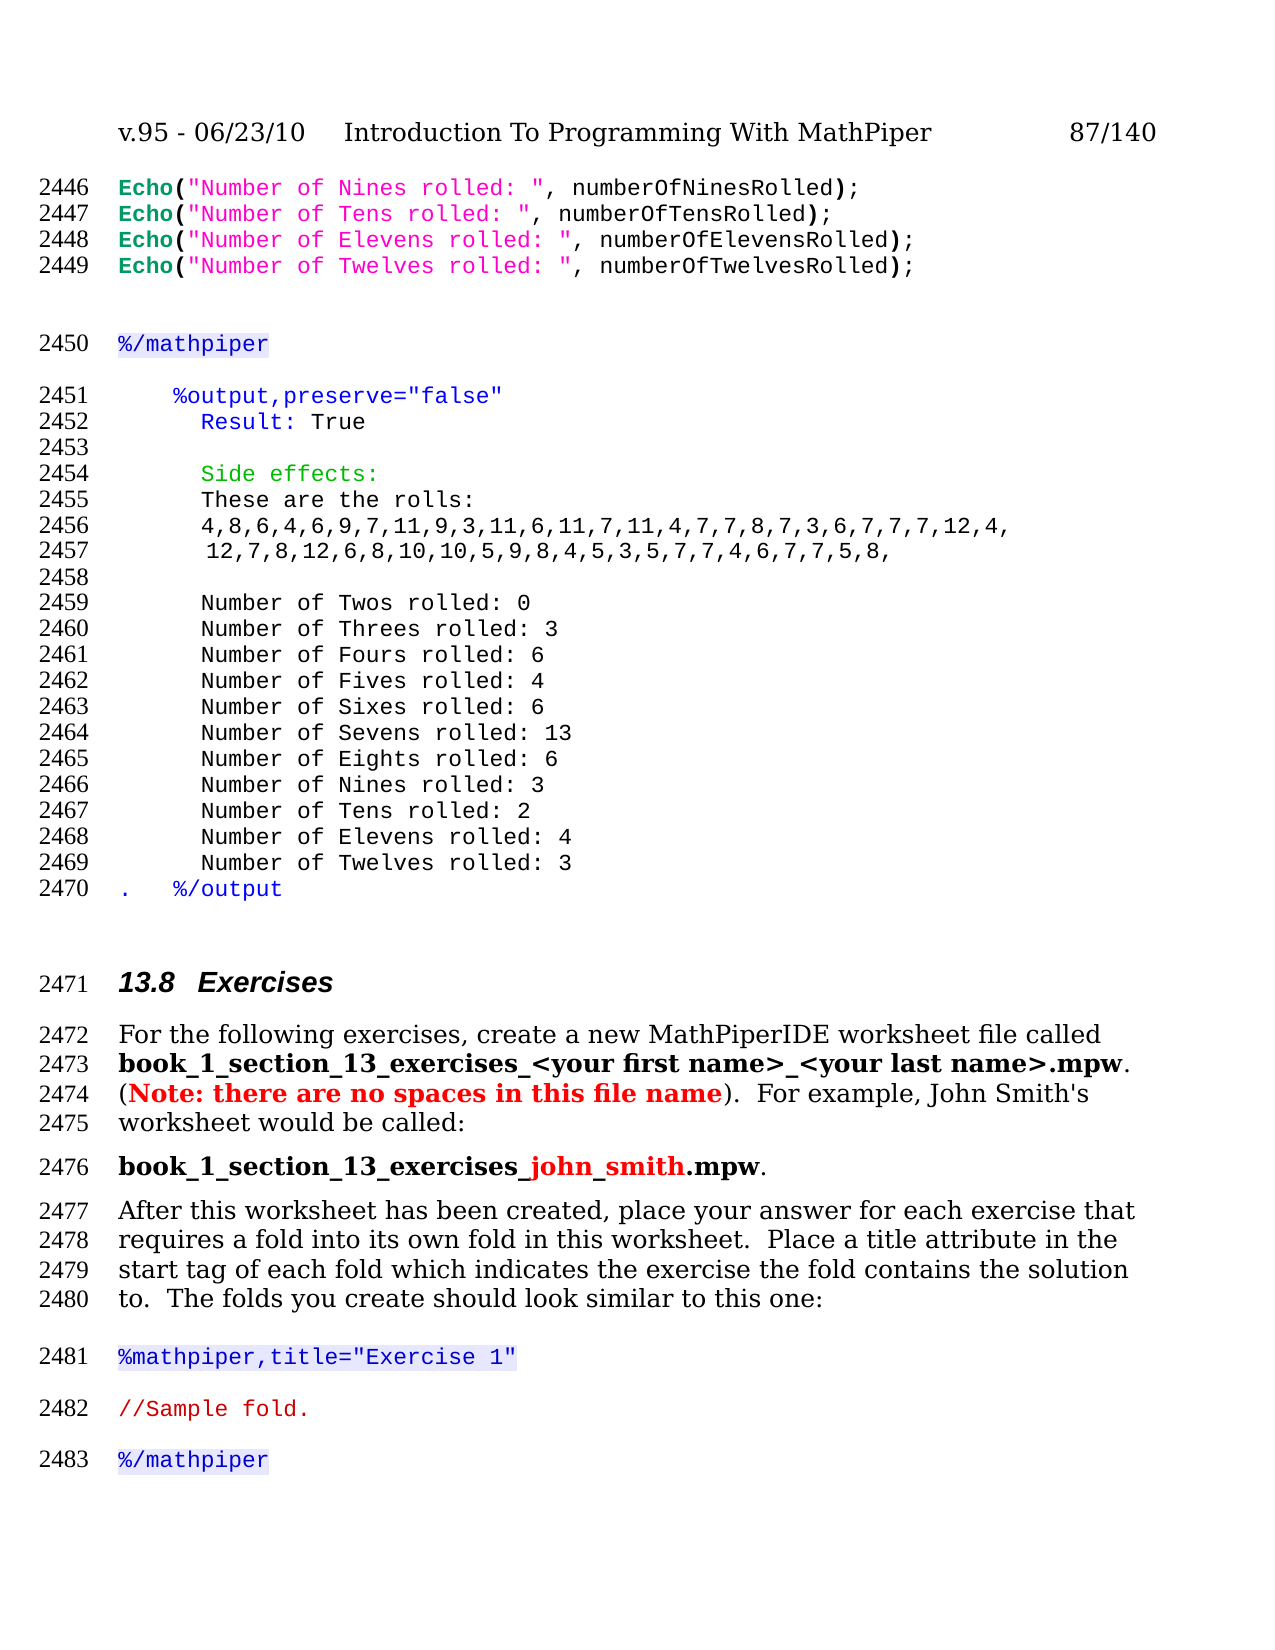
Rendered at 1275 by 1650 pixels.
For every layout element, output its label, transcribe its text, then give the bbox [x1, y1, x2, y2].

text Number of Twos rolled: 0 [118, 592, 1157, 618]
text %mathpiper,title="Exercise 1" [118, 1345, 1157, 1371]
text Number of Eights rolled: 6 [118, 747, 1157, 773]
text //Sample fold. [118, 1397, 1157, 1423]
text Number of Tens rolled: 2 [118, 799, 1157, 825]
text Number of Fours rolled: 6 [118, 644, 1157, 669]
text book_1_section_13_exercises_john_smith.mpw. [118, 1152, 1157, 1181]
text . %/output [118, 877, 1157, 903]
text 12,7,8,12,6,8,10,10,5,9,8,4,5,3,5,7,7,4,6,7,7,5,8, [118, 540, 1157, 566]
subtitle Exercises [118, 966, 1157, 999]
text Number of Elevens rolled: 4 [118, 825, 1157, 851]
text Number of Threes rolled: 3 [118, 618, 1157, 644]
text Echo("Number of Nines rolled: ", numberOfNinesRolled); [118, 177, 1157, 203]
text Result: True [118, 410, 1157, 436]
text Number of Sixes rolled: 6 [118, 696, 1157, 721]
text %/mathpiper [118, 332, 1157, 358]
text Number of Sevens rolled: 13 [118, 721, 1157, 747]
text For the following exercises, create a new MathPiperIDE worksheet file called book_1_section_13_exercises_<your first name>_<your last name>.mpw. (Note: there are no spaces in this file name). For example, John Smith's worksheet would be called: [118, 1020, 1157, 1137]
text Number of Nines rolled: 3 [118, 773, 1157, 799]
text 4,8,6,4,6,9,7,11,9,3,11,6,11,7,11,4,7,7,8,7,3,6,7,7,7,12,4, [118, 514, 1157, 540]
text Echo("Number of Elevens rolled: ", numberOfElevensRolled); [118, 229, 1157, 254]
text %output,preserve="false" [118, 384, 1157, 410]
text %/mathpiper [118, 1449, 1157, 1475]
text Side effects: [118, 462, 1157, 488]
text These are the rolls: [118, 488, 1157, 514]
text Echo("Number of Twelves rolled: ", numberOfTwelvesRolled); [118, 254, 1157, 281]
text Number of Twelves rolled: 3 [118, 851, 1157, 877]
text After this worksheet has been created, place your answer for each exercise that requires a fold into its own fold in this worksheet. Place a title attribute in the start tag of each fold which indicates the exercise the fold contains the solution to. The folds you create should look similar to this one: [118, 1196, 1157, 1313]
text Number of Fives rolled: 4 [118, 669, 1157, 696]
text Echo("Number of Tens rolled: ", numberOfTensRolled); [118, 203, 1157, 229]
